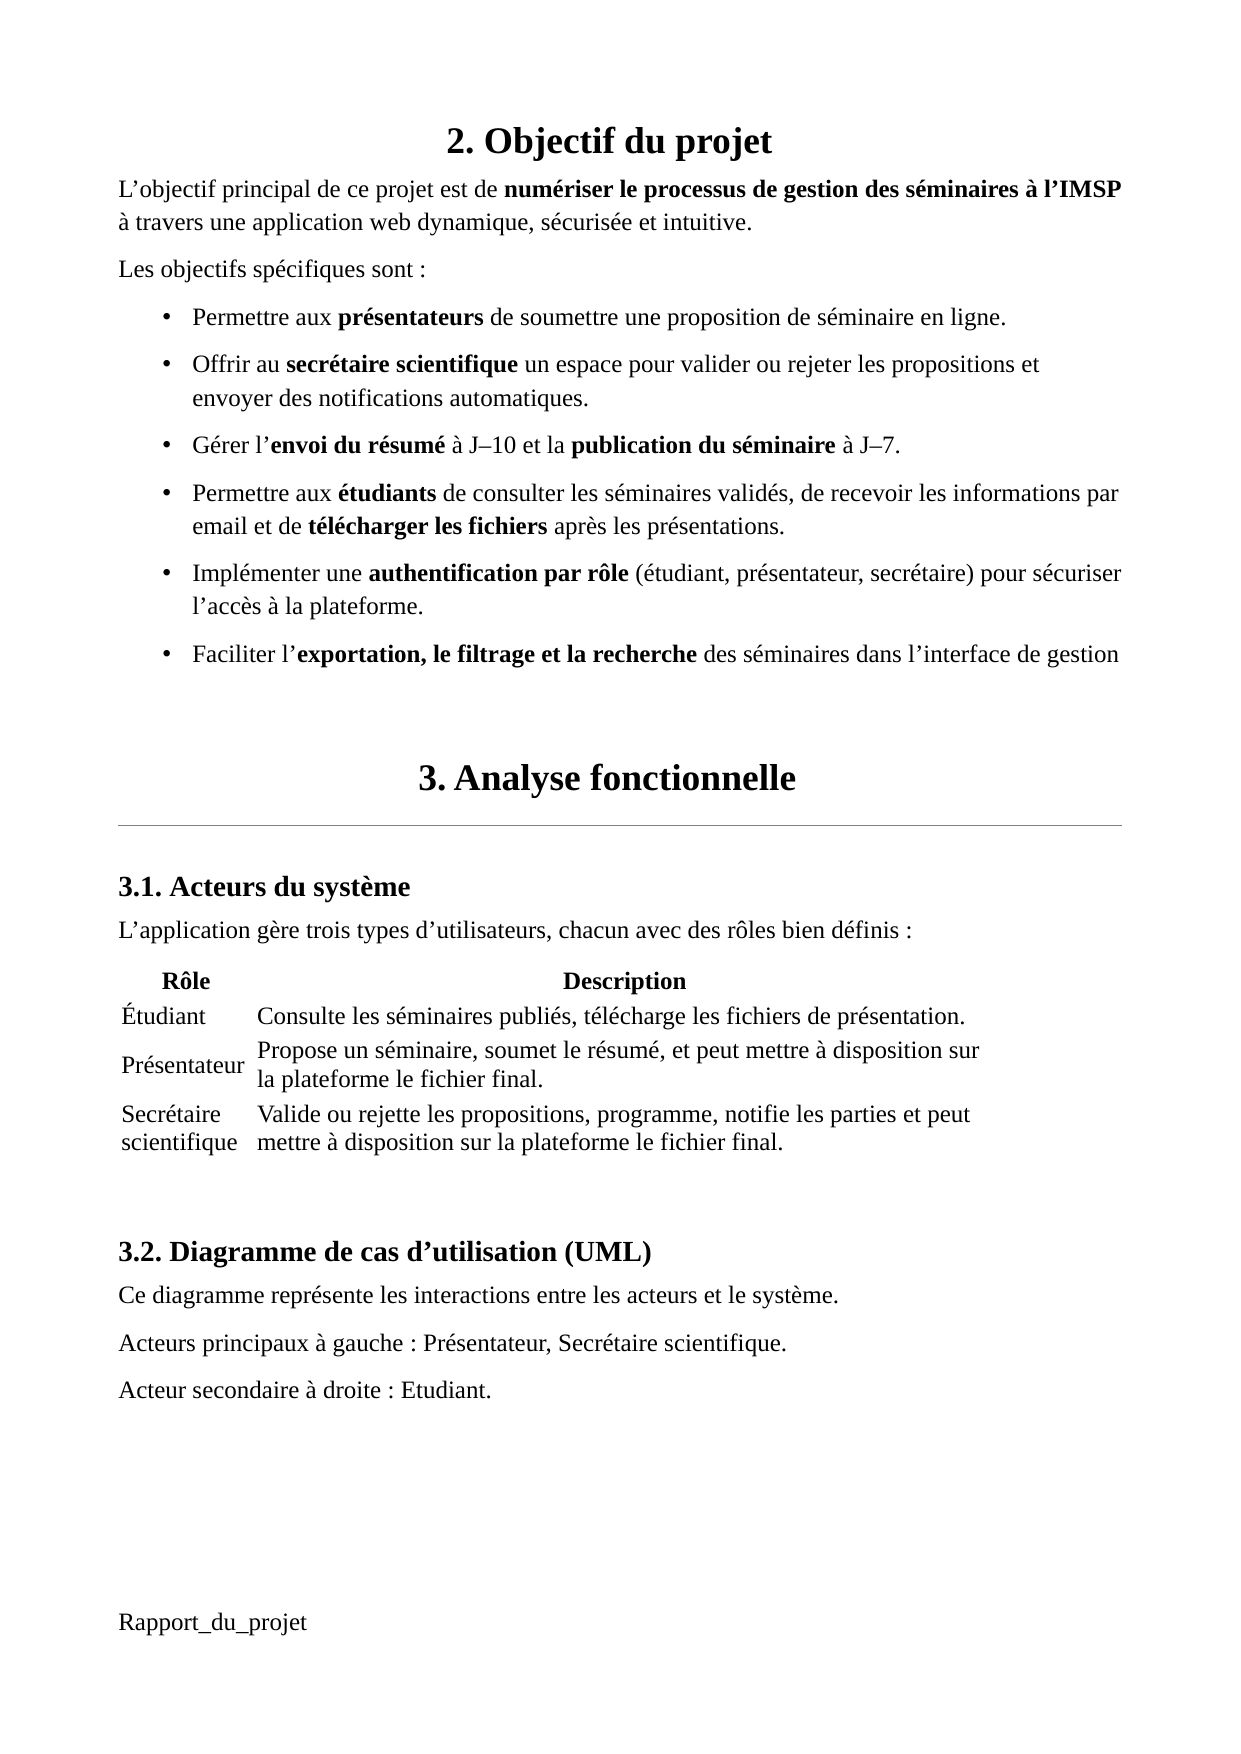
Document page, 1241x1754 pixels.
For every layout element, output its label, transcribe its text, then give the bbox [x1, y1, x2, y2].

subtitle 3. Analyse fonctionnelle [118, 755, 1122, 798]
text L’application gère trois types d’utilisateurs, chacun avec des rôles bien définis : [118, 916, 1122, 944]
text Acteur secondaire à droite : Etudiant. [118, 1376, 1122, 1404]
list Implémenter une authentification par rôle (étudiant, présentateur, secrétaire) pour sécuriser l’accès à la plateforme. [162, 558, 1122, 620]
text Ce diagramme représente les interactions entre les acteurs et le système. [118, 1280, 1122, 1309]
text Acteurs principaux à gauche : Présentateur, Secrétaire scientifique. [118, 1328, 1122, 1357]
subtitle 3.2. Diagramme de cas d’utilisation (UML) [118, 1234, 1122, 1268]
table_header Rôle [118, 963, 254, 998]
table_cell Étudiant [118, 998, 254, 1032]
list Faciliter l’exportation, le filtrage et la recherche des séminaires dans l’interface de gestion [162, 639, 1122, 668]
list Permettre aux étudiants de consulter les séminaires validés, de recevoir les informations par email et de télécharger les fichiers après les présentations. [162, 478, 1122, 539]
subtitle 3.1. Acteurs du système [118, 869, 1122, 903]
text Les objectifs spécifiques sont : [118, 254, 1122, 283]
table_cell Propose un séminaire, soumet le résumé, et peut mettre à disposition sur la plateforme le fichier final. [254, 1033, 996, 1096]
table_cell Présentateur [118, 1033, 254, 1096]
text L’objectif principal de ce projet est de numériser le processus de gestion des séminaires à l’IMSP à travers une application web dynamique, sécurisée et intuitive. [118, 174, 1122, 236]
table_cell Consulte les séminaires publiés, télécharge les fichiers de présentation. [254, 998, 996, 1032]
table_header Description [254, 963, 996, 998]
subtitle 2. Objectif du projet [118, 118, 1122, 161]
table_cell Valide ou rejette les propositions, programme, notifie les parties et peut mettre à disposition sur la plateforme le fichier final. [254, 1096, 996, 1159]
list Gérer l’envoi du résumé à J–10 et la publication du séminaire à J–7. [162, 430, 1122, 459]
table_cell Secrétaire scientifique [118, 1096, 254, 1159]
list Permettre aux présentateurs de soumettre une proposition de séminaire en ligne. [162, 302, 1122, 331]
list Offrir au secrétaire scientifique un espace pour valider ou rejeter les propositions et envoyer des notifications automatiques. [162, 349, 1122, 411]
